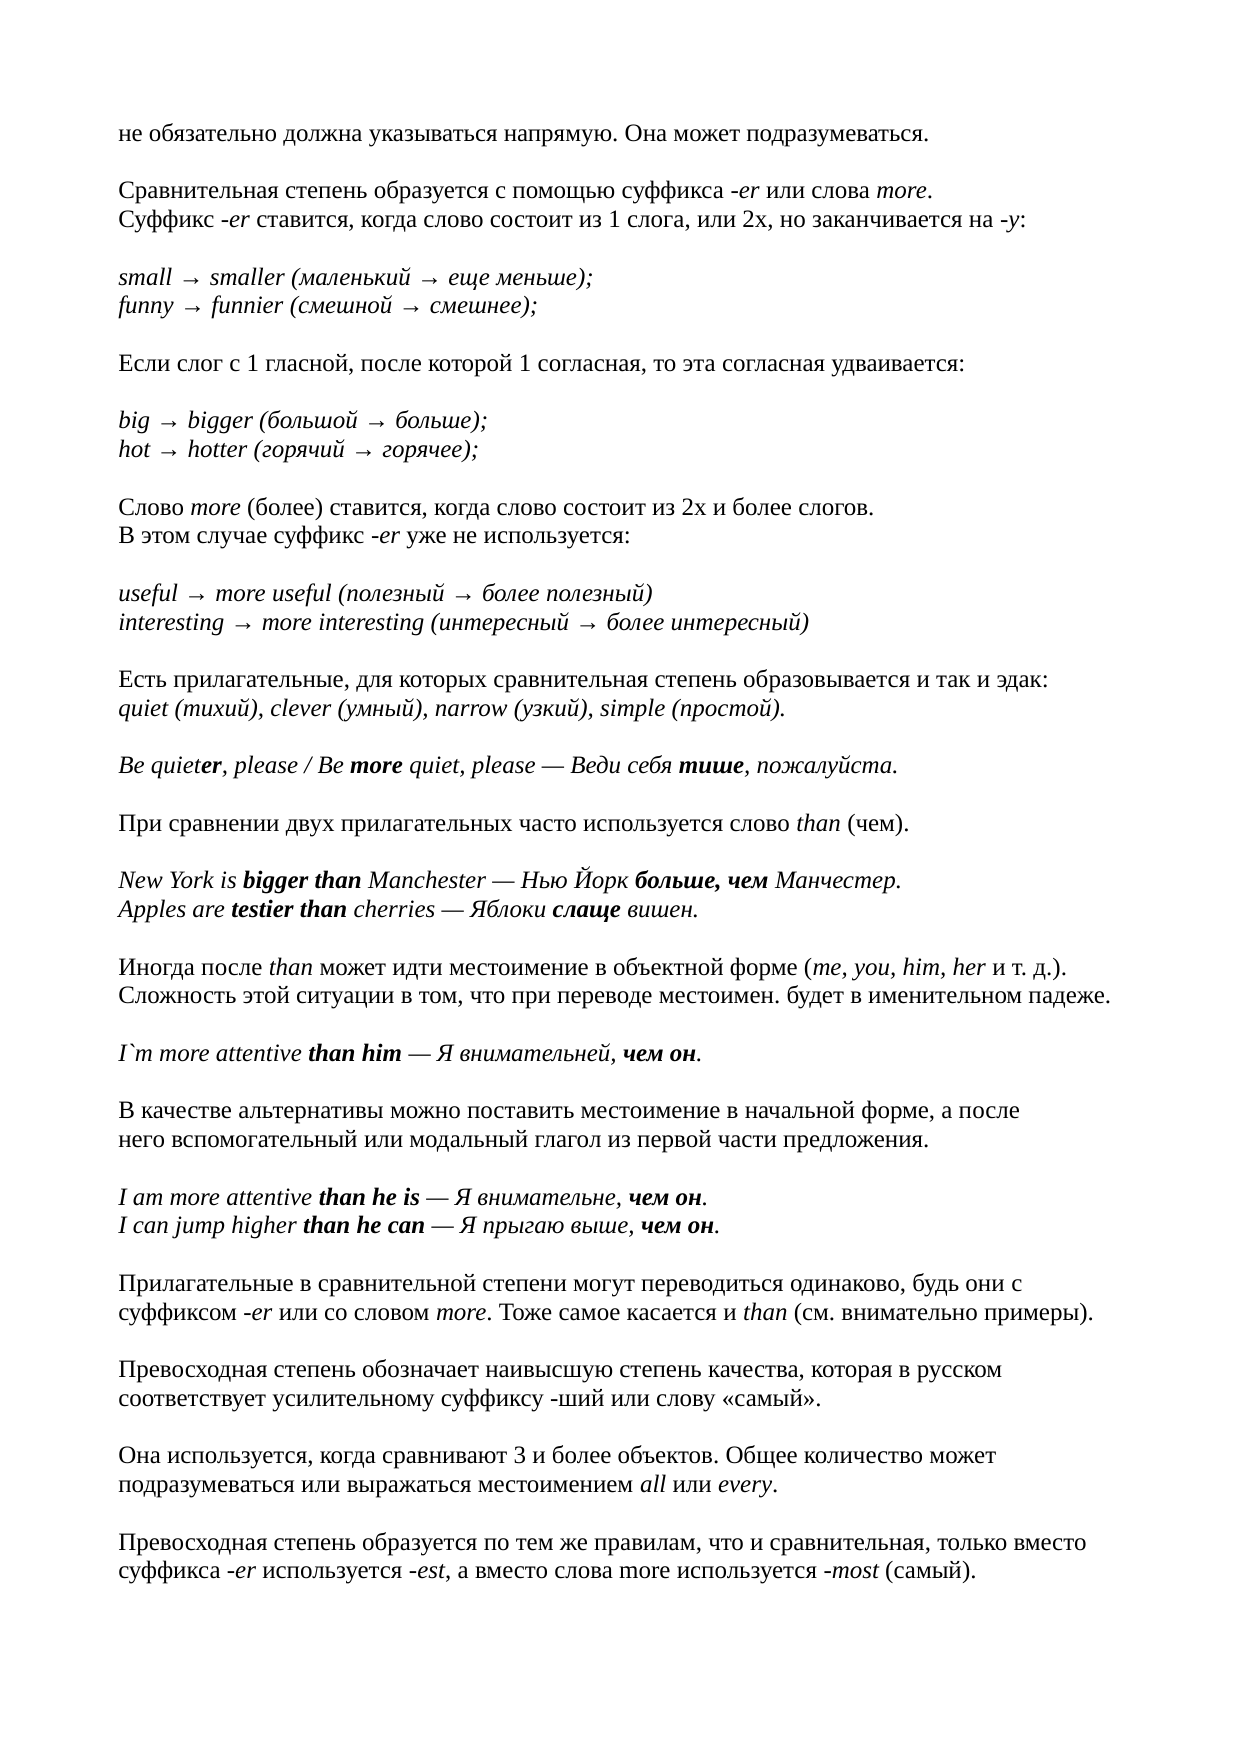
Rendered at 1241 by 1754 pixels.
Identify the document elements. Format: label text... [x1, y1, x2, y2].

text Превосходная степень обозначает наивысшую степень качества, которая в русском соответствует усилительному суффиксу -ший или слову «самый». [118, 1354, 1122, 1412]
text big → bigger (большой → больше); [118, 406, 1122, 434]
text New York is bigger than Manchester — Нью Йорк больше, чем Манчестер. [118, 866, 1122, 894]
text не обязательно должна указываться напрямую. Она может подразумеваться. [118, 118, 1122, 147]
text Если слог с 1 гласной, после которой 1 согласная, то эта согласная удваивается: [118, 348, 1122, 377]
text Слово more (более) ставится, когда слово состоит из 2х и более слогов. [118, 492, 1122, 521]
text I am more attentive than he is — Я внимательне, чем он. [118, 1182, 1122, 1211]
text Есть прилагательные, для которых сравнительная степень образовывается и так и эдак: [118, 664, 1122, 693]
text funny → funnier (смешной → смешнее); [118, 291, 1122, 319]
text Она используется, когда сравнивают 3 и более объектов. Общее количество может подразумеваться или выражаться местоимением all или every. [118, 1441, 1122, 1498]
text useful → more useful (полезный → более полезный) [118, 578, 1122, 607]
text quiet (тихий), clever (умный), narrow (узкий), simple (простой). [118, 693, 1122, 722]
text hot → hotter (горячий → горячее); [118, 434, 1122, 463]
text small → smaller (маленький → еще меньше); [118, 262, 1122, 291]
text I can jump higher than he can — Я прыгаю выше, чем он. [118, 1211, 1122, 1239]
text Сложность этой ситуации в том, что при переводе местоимен. будет в именительном падеже. [118, 981, 1122, 1009]
text Прилагательные в сравнительной степени могут переводиться одинаково, будь они с суффиксом -er или со словом more. Тоже самое касается и than (см. внимательно примеры). [118, 1268, 1122, 1326]
text Иногда после than может идти местоимение в объектной форме (me, you, him, her и т. д.). [118, 952, 1122, 981]
text Be quieter, please / Be more quiet, please — Веди себя тише, пожалуйста. [118, 751, 1122, 779]
text Apples are testier than cherries — Яблоки слаще вишен. [118, 894, 1122, 923]
text I`m more attentive than him — Я внимательней, чем он. [118, 1038, 1122, 1067]
text В качестве альтернативы можно поставить местоимение в начальной форме, а после [118, 1096, 1122, 1124]
text Суффикс -er ставится, когда слово состоит из 1 слога, или 2х, но заканчивается на -y: [118, 204, 1122, 233]
text Сравнительная степень образуется с помощью суффикса -er или слова more. [118, 176, 1122, 204]
text него вспомогательный или модальный глагол из первой части предложения. [118, 1124, 1122, 1153]
text В этом случае суффикс -er уже не используется: [118, 521, 1122, 549]
text Превосходная степень образуется по тем же правилам, что и сравнительная, только вместо суффикса -er используется -est, а вместо слова more используется -most (самый). [118, 1527, 1122, 1584]
text При сравнении двух прилагательных часто используется слово than (чем). [118, 808, 1122, 837]
text interesting → more interesting (интересный → более интересный) [118, 607, 1122, 636]
